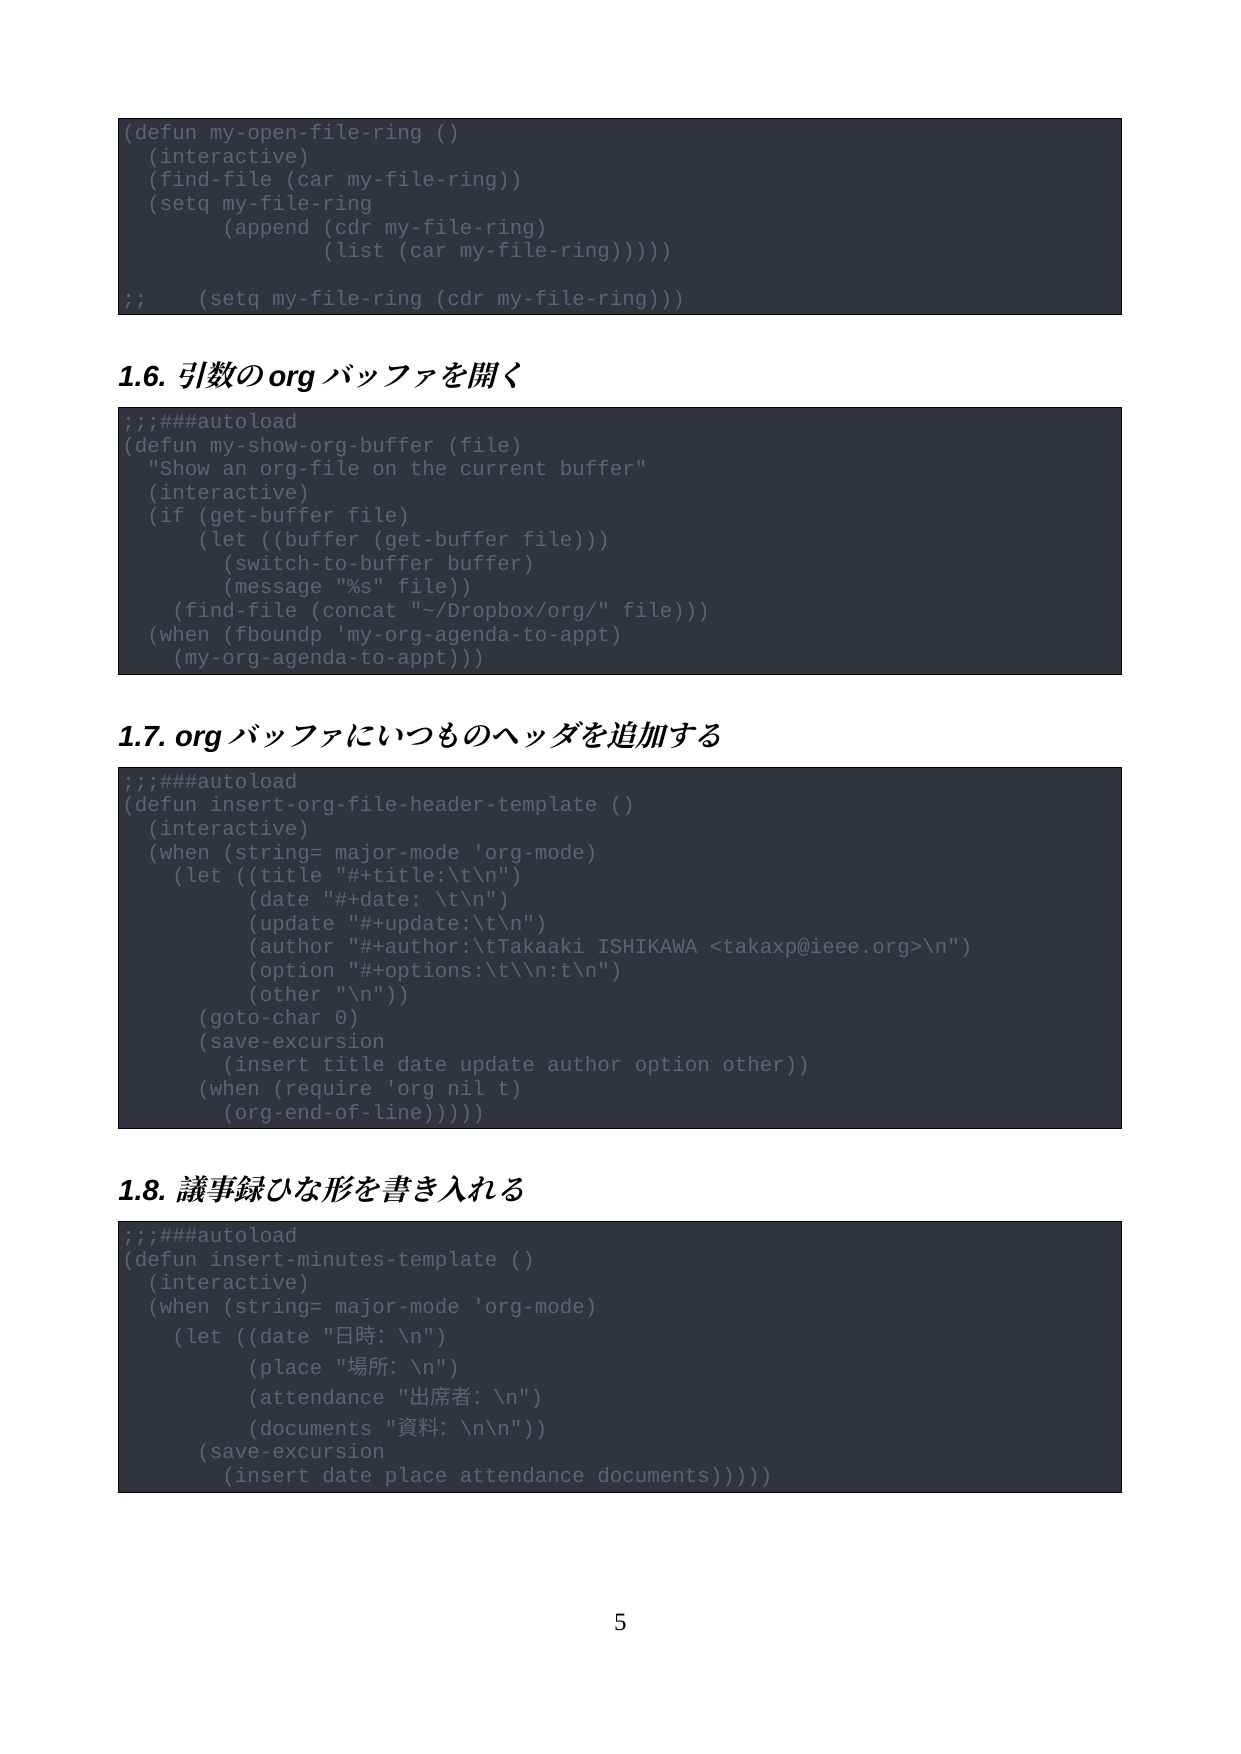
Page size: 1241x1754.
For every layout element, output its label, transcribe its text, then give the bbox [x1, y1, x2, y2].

text (append (cdr my-file-ring) [119, 213, 1121, 236]
text (when (fboundp 'my-org-agenda-to-appt) [119, 620, 1121, 643]
text (interactive) [119, 1268, 1121, 1292]
text (date "#+date: \t\n") [119, 885, 1121, 909]
text (insert date place attendance documents))))) [119, 1461, 1121, 1492]
text (goto-char 0) [119, 1003, 1121, 1027]
text (org-end-of-line))))) [119, 1098, 1121, 1128]
text (interactive) [119, 142, 1121, 165]
text (place "場所：\n") [119, 1346, 1121, 1377]
text (attendance "出席者：\n") [119, 1377, 1121, 1407]
text "Show an org-file on the current buffer" [119, 454, 1121, 478]
text (insert title date update author option other)) [119, 1051, 1121, 1074]
text (defun insert-minutes-template () [119, 1245, 1121, 1268]
text (find-file (car my-file-ring)) [119, 165, 1121, 189]
text (save-excursion [119, 1027, 1121, 1051]
text (author "#+author:\tTakaaki ISHIKAWA <takaxp@ieee.org>\n") [119, 932, 1121, 956]
text (save-excursion [119, 1437, 1121, 1461]
text ;;;###autoload [119, 768, 1121, 790]
text (when (require 'org nil t) [119, 1074, 1121, 1098]
text (let ((buffer (get-buffer file))) [119, 525, 1121, 549]
text (when (string= major-mode 'org-mode) [119, 838, 1121, 861]
text (update "#+update:\t\n") [119, 909, 1121, 932]
text (interactive) [119, 814, 1121, 838]
text (option "#+options:\t\\n:t\n") [119, 956, 1121, 979]
text (defun my-show-org-buffer (file) [119, 431, 1121, 454]
text (message "%s" file)) [119, 572, 1121, 596]
text (setq my-file-ring [119, 189, 1121, 213]
subtitle orgバッファにいつものヘッダを追加する [118, 712, 1122, 754]
text (if (get-buffer file) [119, 502, 1121, 525]
text (let ((date "日時：\n") [119, 1316, 1121, 1346]
text (defun insert-org-file-header-template () [119, 790, 1121, 814]
text (interactive) [119, 478, 1121, 502]
text (my-org-agenda-to-appt))) [119, 643, 1121, 674]
text ;; (setq my-file-ring (cdr my-file-ring))) [119, 284, 1121, 314]
subtitle 引数のorgバッファを開く [118, 353, 1122, 394]
text (when (string= major-mode 'org-mode) [119, 1292, 1121, 1316]
text (defun my-open-file-ring () [119, 119, 1121, 142]
text ;;;###autoload [119, 1222, 1121, 1245]
text (find-file (concat "~/Dropbox/org/" file))) [119, 596, 1121, 620]
text (documents "資料：\n\n")) [119, 1407, 1121, 1437]
text (list (car my-file-ring))))) [119, 236, 1121, 260]
subtitle 議事録ひな形を書き入れる [118, 1167, 1122, 1209]
text (other "\n")) [119, 979, 1121, 1003]
text ;;;###autoload [119, 408, 1121, 431]
text (switch-to-buffer buffer) [119, 549, 1121, 572]
text (let ((title "#+title:\t\n") [119, 861, 1121, 885]
